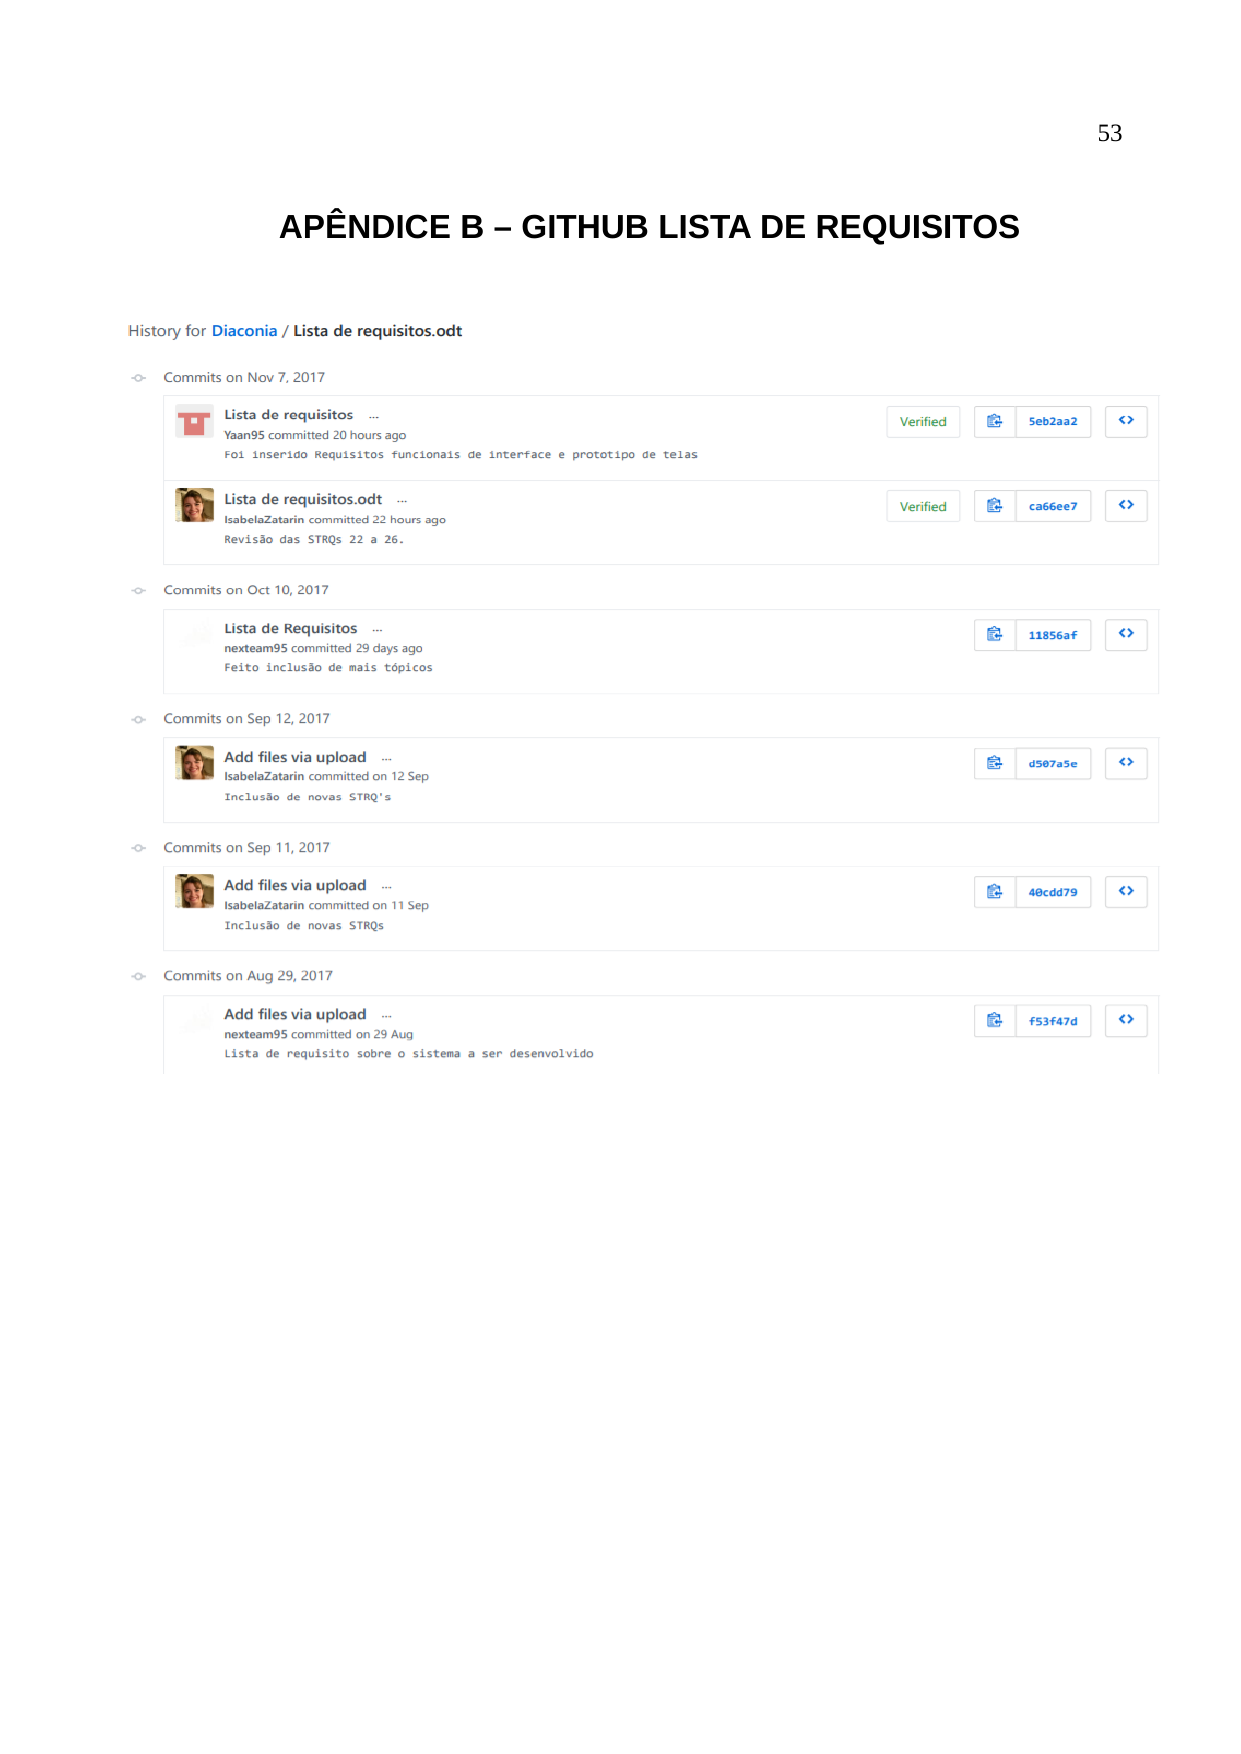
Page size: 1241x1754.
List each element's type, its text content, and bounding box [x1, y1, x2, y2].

picture [106, 313, 1193, 1074]
subtitle apêndice b – github lista de requisitos [177, 207, 1122, 245]
